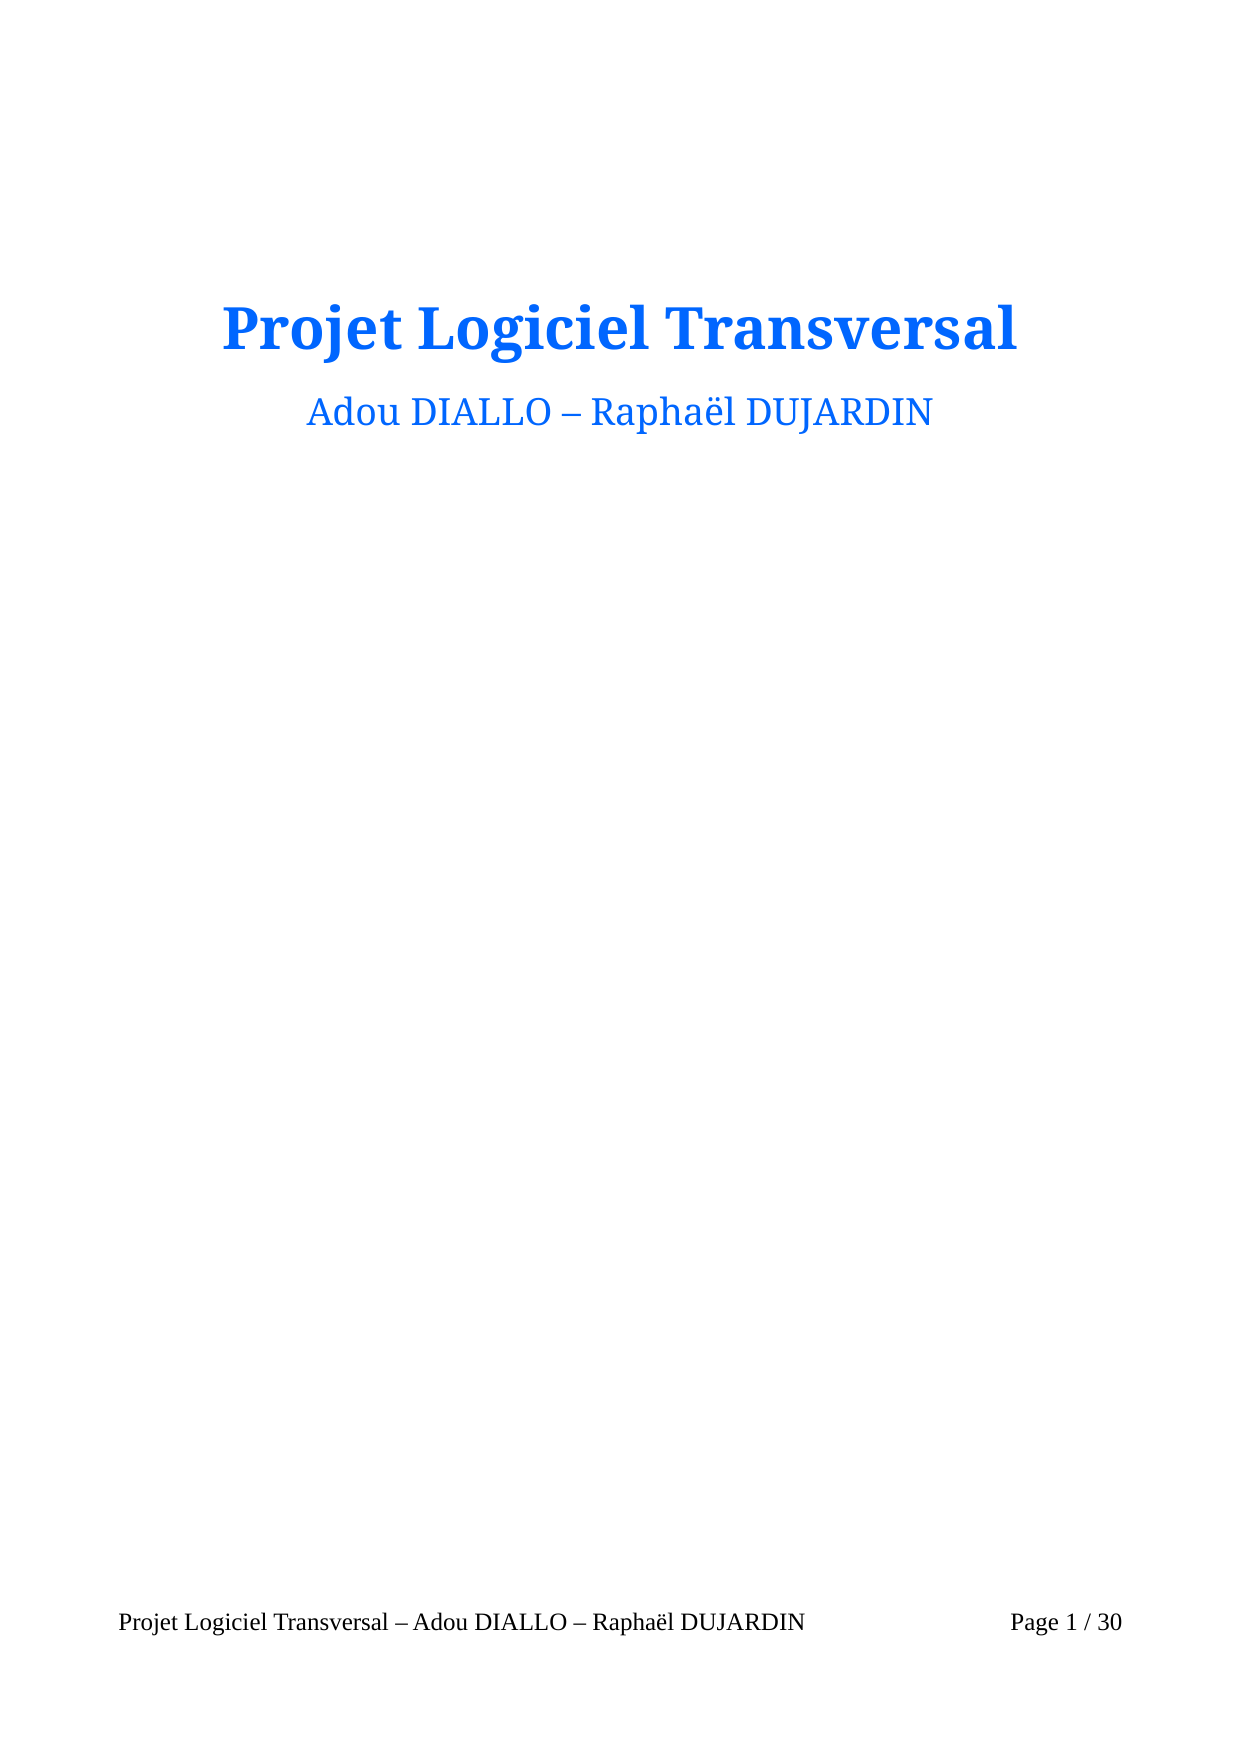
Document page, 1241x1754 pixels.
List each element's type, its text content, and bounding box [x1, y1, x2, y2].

title Projet Logiciel Transversal [118, 287, 1122, 366]
subtitle Adou DIALLO – Raphaël DUJARDIN [118, 385, 1122, 436]
